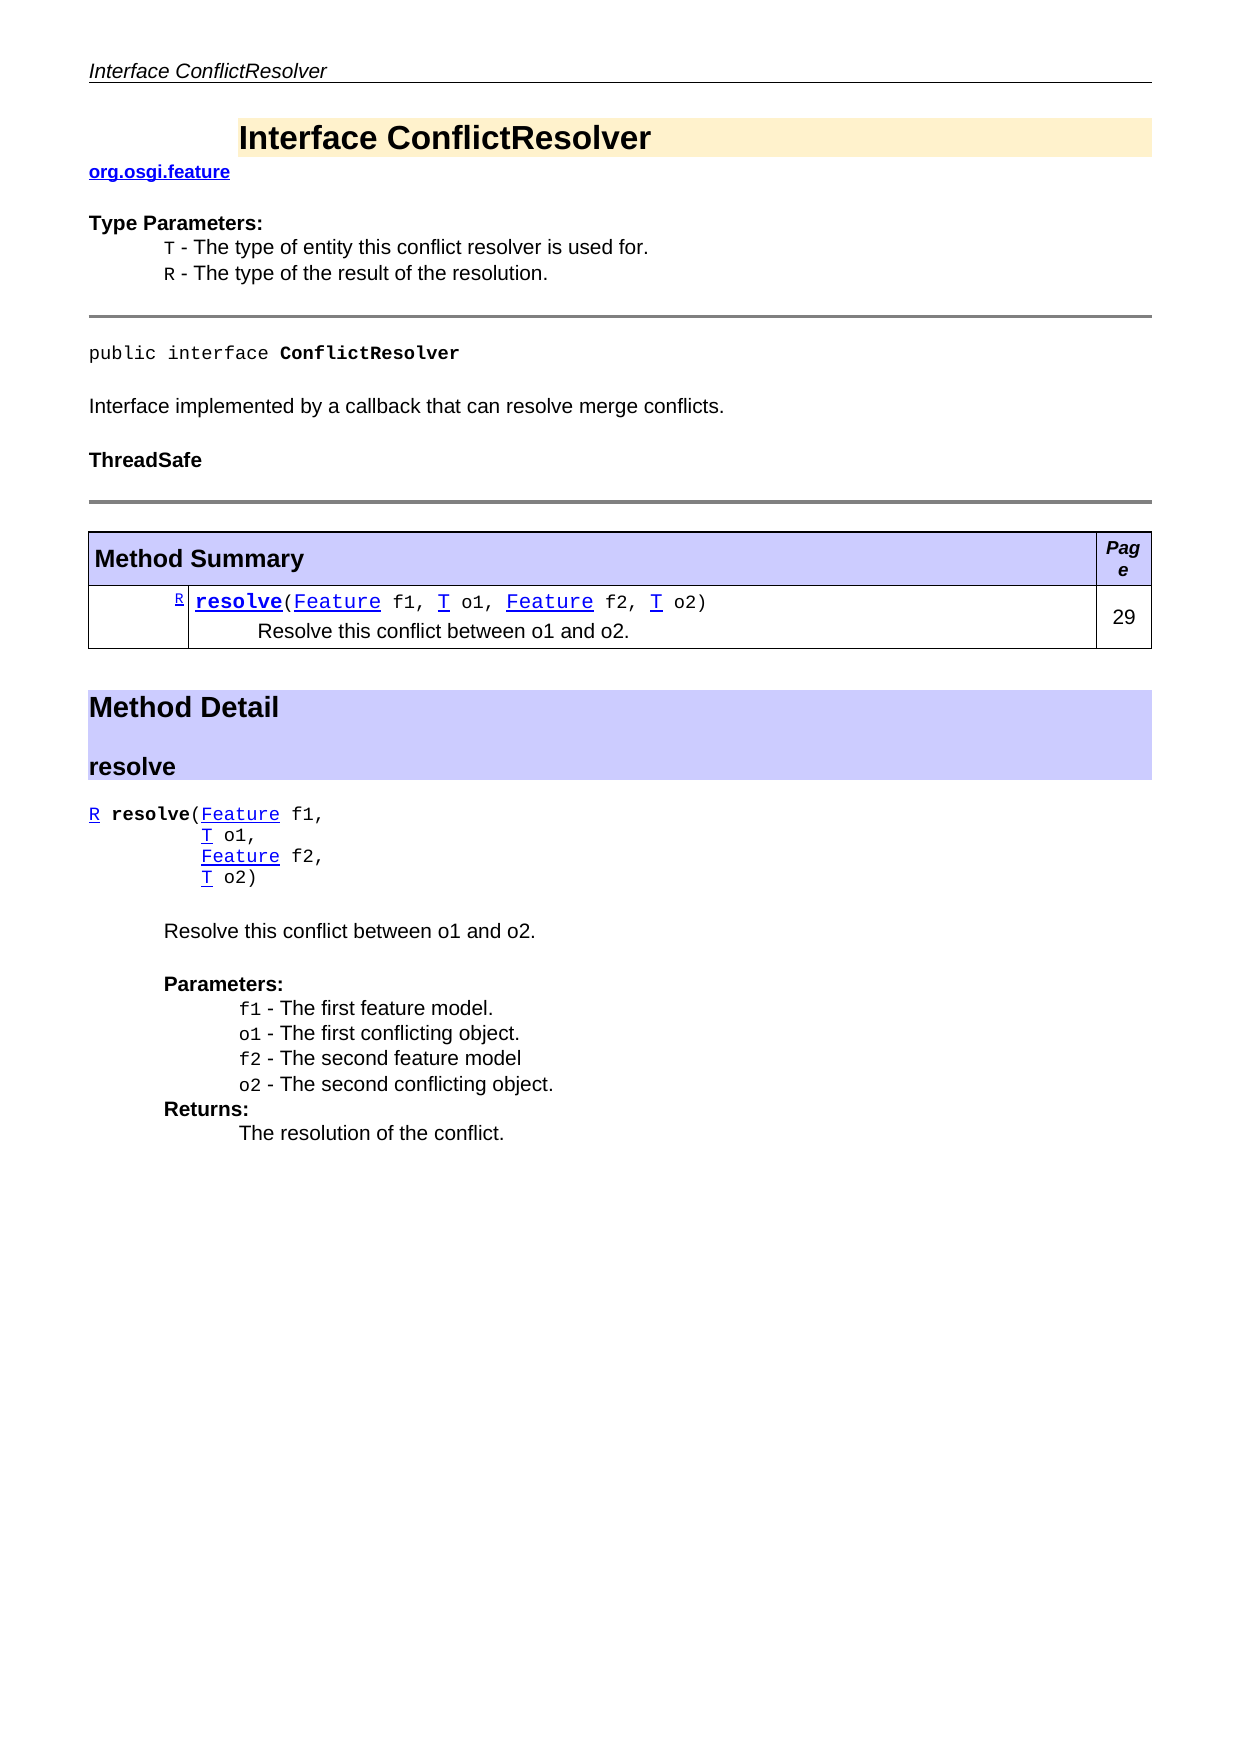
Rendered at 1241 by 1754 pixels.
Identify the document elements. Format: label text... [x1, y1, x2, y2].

table_cell resolve(Feature f1, T o1, Feature f2, T o2) Resolve this conflict between o1 and o2. [189, 586, 1096, 647]
subtitle resolve [88, 752, 1152, 780]
text R - The type of the result of the resolution. [163, 260, 1152, 286]
text T - The type of entity this conflict resolver is used for. [163, 235, 1152, 260]
table_header Method Summary [89, 533, 1096, 585]
subtitle Method Detail [88, 690, 1152, 723]
text Returns: [163, 1097, 1152, 1121]
text public interface ConflictResolver [88, 344, 1152, 365]
text o2 - The second conflicting object. [238, 1071, 1152, 1097]
table_cell R [89, 586, 188, 647]
text f1 - The first feature model. [238, 996, 1152, 1021]
text The resolution of the conflict. [238, 1121, 1152, 1144]
text Interface implemented by a callback that can resolve merge conflicts. [88, 394, 1152, 418]
text org.osgi.feature [88, 160, 1152, 182]
text f2 - The second feature model [238, 1046, 1152, 1071]
text R resolve(Feature f1, T o1, Feature f2, T o2) [88, 804, 1152, 889]
text Resolve this conflict between o1 and o2. [163, 919, 1152, 943]
subtitle Interface ConflictResolver [238, 118, 1152, 157]
text Type Parameters: [88, 211, 1152, 235]
table_cell 28 [1097, 586, 1151, 647]
table_header Page [1097, 533, 1151, 585]
text ThreadSafe [88, 447, 1152, 471]
text o1 - The first conflicting object. [238, 1021, 1152, 1046]
text Parameters: [163, 972, 1152, 996]
